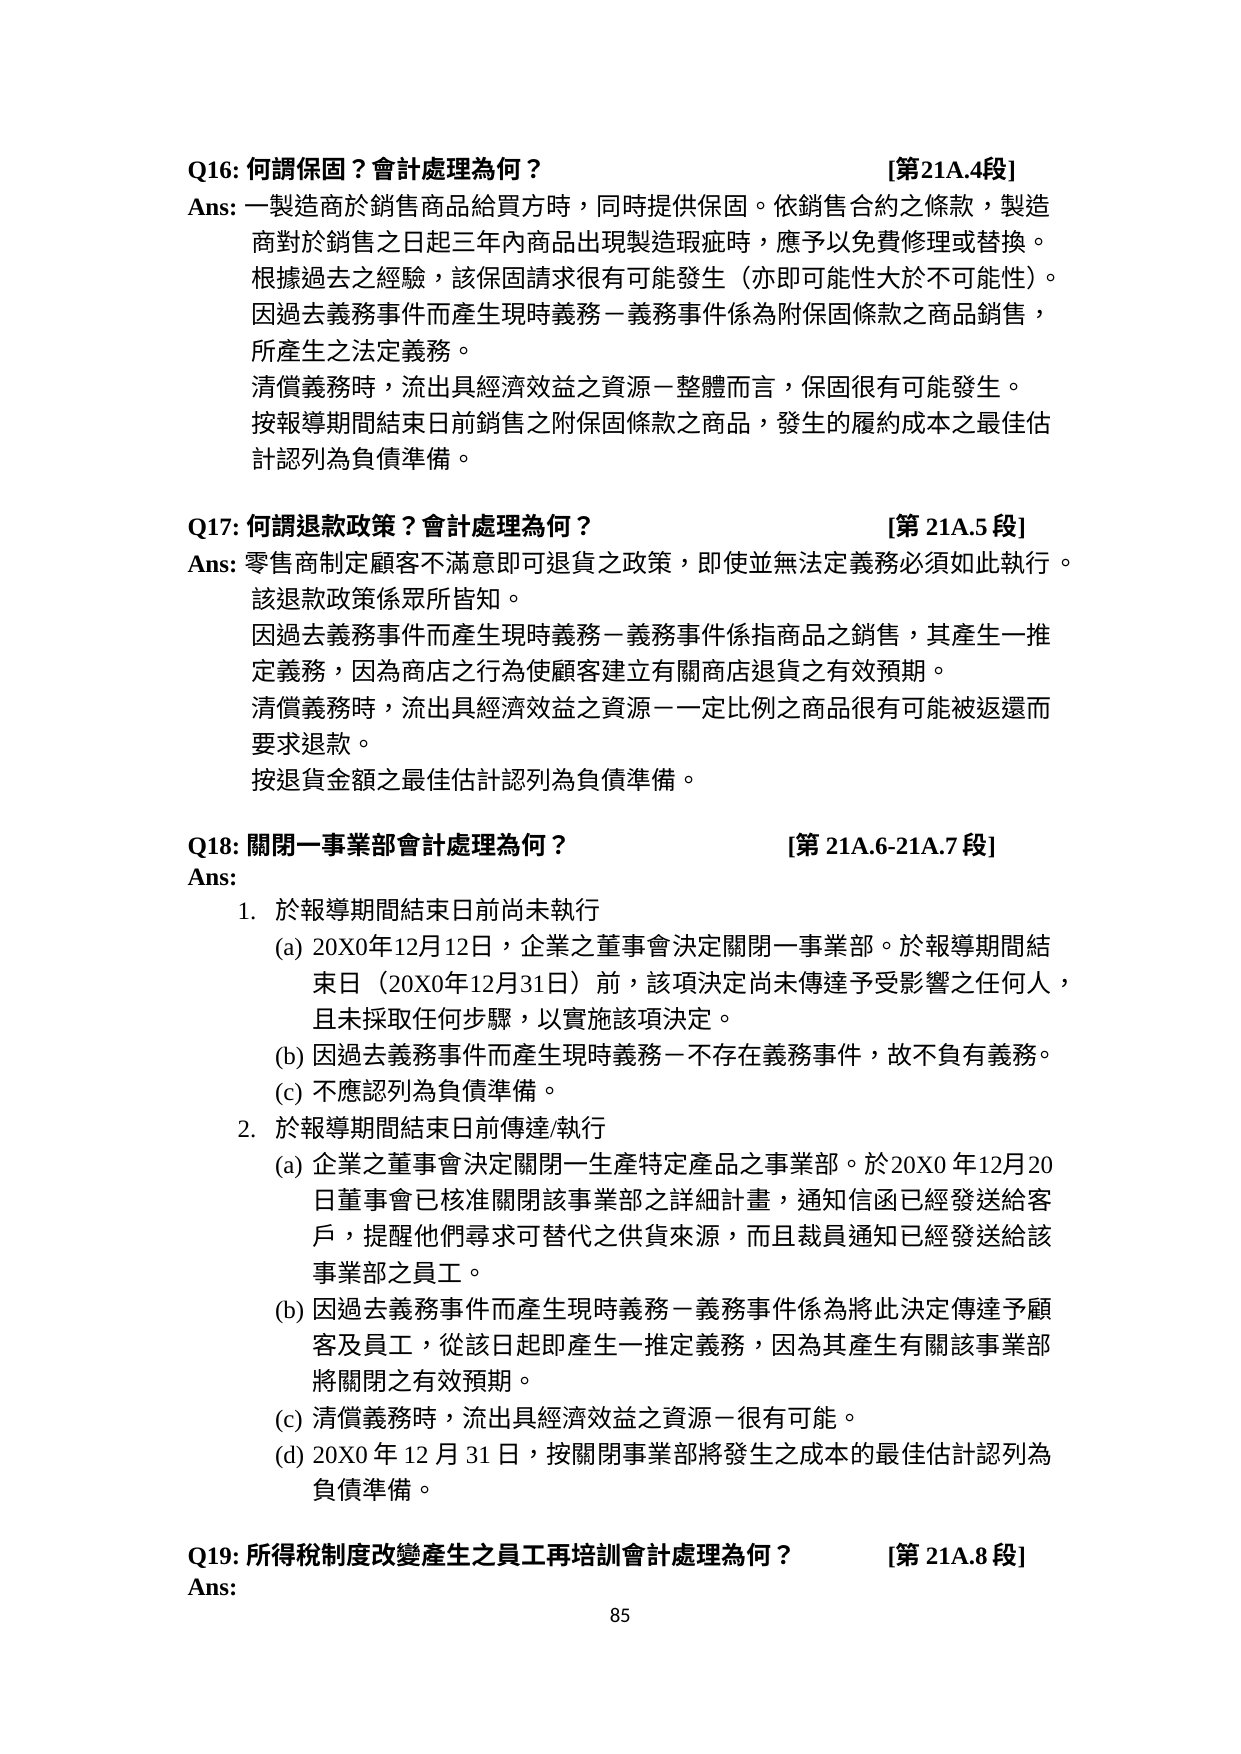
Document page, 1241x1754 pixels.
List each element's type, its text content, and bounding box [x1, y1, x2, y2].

list 清償義務時，流出具經濟效益之資源－很有可能。 [275, 1398, 1053, 1434]
text Q19: 所得稅制度改變產生之員工再培訓會計處理為何？ [第21A.8段] [187, 1536, 1053, 1572]
list 20X0年12 月31日，按關閉事業部將發生之成本的最佳估計認列為負債準備。 [275, 1434, 1053, 1507]
text 因過去義務事件而產生現時義務－義務事件係指商品之銷售，其產生一推定義務，因為商店之行為使顧客建立有關商店退貨之有效預期。 [251, 616, 1053, 688]
text Ans: [187, 1572, 1053, 1601]
text Q17: 何謂退款政策？會計處理為何？ [第21A.5段] [187, 507, 1059, 543]
text Ans: 一製造商於銷售商品給買方時，同時提供保固。依銷售合約之條款，製造商對於銷售之日起三年內商品出現製造瑕疵時，應予以免費修理或替換。根據過去之經驗，該保固請求很有可能發生（亦即可能性大於不可能性）。 [187, 186, 1053, 295]
text 按退貨金額之最佳估計認列為負債準備。 [251, 761, 1053, 797]
list 於報導期間結束日前傳達/執行 [237, 1108, 1053, 1144]
text 按報導期間結束日前銷售之附保固條款之商品，發生的履約成本之最佳估計認列為負債準備。 [251, 404, 1053, 476]
list 企業之董事會決定關閉一生產特定產品之事業部。於20X0 年12月20 日董事會已核准關閉該事業部之詳細計畫，通知信函已經發送給客戶，提醒他們尋求可替代之供貨來源，而且裁員通知已經發送給該事業部之員工。 [275, 1144, 1053, 1289]
list 不應認列為負債準備。 [275, 1072, 1053, 1108]
text 清償義務時，流出具經濟效益之資源－一定比例之商品很有可能被返還而要求退款。 [251, 688, 1053, 761]
list 於報導期間結束日前尚未執行 [237, 891, 1053, 927]
list 因過去義務事件而產生現時義務－不存在義務事件，故不負有義務。 [275, 1036, 1053, 1072]
list 因過去義務事件而產生現時義務－義務事件係為將此決定傳達予顧客及員工，從該日起即產生一推定義務，因為其產生有關該事業部將關閉之有效預期。 [275, 1289, 1053, 1398]
list 20X0年12月12日，企業之董事會決定關閉一事業部。於報導期間結束日（20X0年12月31日）前，該項決定尚未傳達予受影響之任何人，且未採取任何步驟，以實施該項決定。 [275, 927, 1053, 1036]
text Ans: 零售商制定顧客不滿意即可退貨之政策，即使並無法定義務必須如此執行。該退款政策係眾所皆知。 [187, 543, 1053, 616]
text Q16: 何謂保固？會計處理為何？ [第21A.4段] [187, 150, 1053, 186]
text Ans: [187, 862, 1053, 891]
text Q18: 關閉一事業部會計處理為何？ [第21A.6-21A.7段] [187, 826, 1059, 862]
text 清償義務時，流出具經濟效益之資源－整體而言，保固很有可能發生。 [251, 367, 1053, 404]
text 因過去義務事件而產生現時義務－義務事件係為附保固條款之商品銷售，所產生之法定義務。 [251, 295, 1053, 367]
